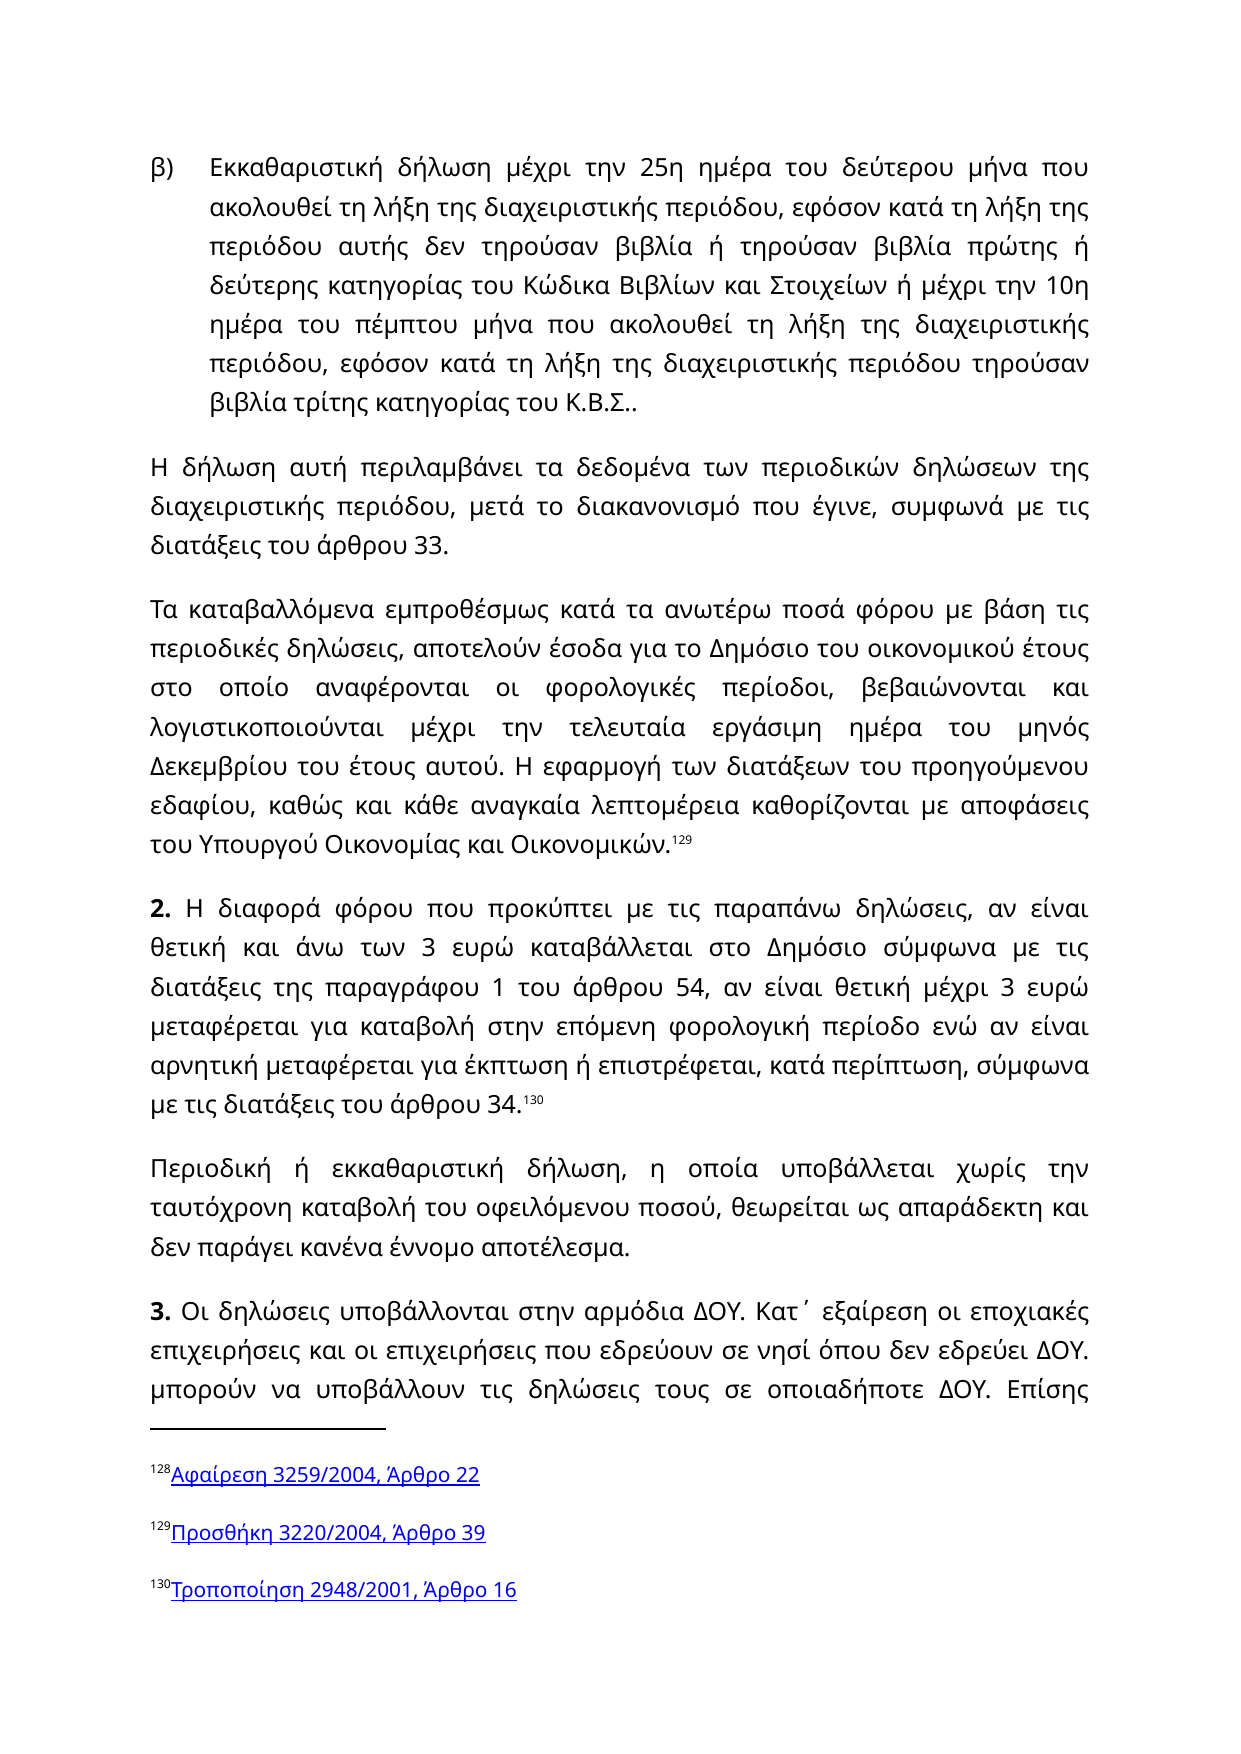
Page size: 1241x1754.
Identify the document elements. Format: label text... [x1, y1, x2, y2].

text 3. Οι δηλώσεις υποβάλλονται στην αρμόδια ΔΟΥ. Κατ΄ εξαίρεση οι εποχιακές επιχειρήσεις και οι επιχειρήσεις που εδρεύουν σε νησί όπου δεν εδρεύει ΔΟΥ. μπορούν να υποβάλλουν τις δηλώσεις τους σε οποιαδήποτε ΔΟΥ. Επίσης [150, 1293, 1090, 1406]
text Τροποποίηση 2948/2001, Άρθρο 16 [150, 1576, 1090, 1604]
text Η δήλωση αυτή περιλαμβάνει τα δεδομένα των περιοδικών δηλώσεων της διαχειριστικής περιόδου, μετά το διακανονισμό που έγινε, συμφωνά με τις διατάξεις του άρθρου 33. [150, 449, 1090, 562]
list β) Εκκαθαριστική δήλωση μέχρι την 25η ημέρα του δεύτερου μήνα που ακολουθεί τη λήξη της διαχειριστικής περιόδου, εφόσον κατά τη λήξη της περιόδου αυτής δεν τηρούσαν βιβλία ή τηρούσαν βιβλία πρώτης ή δεύτερης κατηγορίας του Κώδικα Βιβλίων και Στοιχείων ή μέχρι την 10η ημέρα του πέμπτου μήνα που ακολουθεί τη λήξη της διαχειριστικής περιόδου, εφόσον κατά τη λήξη της διαχειριστικής περιόδου τηρούσαν βιβλία τρίτης κατηγορίας του Κ.Β.Σ.. [150, 150, 1090, 419]
text Περιοδική ή εκκαθαριστική δήλωση, η οποία υποβάλλεται χωρίς την ταυτόχρονη καταβολή του οφειλόμενου ποσού, θεωρείται ως απαράδεκτη και δεν παράγει κανένα έννομο αποτέλεσμα. [150, 1151, 1090, 1263]
text Τα καταβαλλόμενα εμπροθέσμως κατά τα ανωτέρω ποσά φόρου με βάση τις περιοδικές δηλώσεις, αποτελούν έσοδα για το Δημόσιο του οικονομικού έτους στο οποίο αναφέρονται οι φορολογικές περίοδοι, βεβαιώνονται και λογιστικοποιούνται μέχρι την τελευταία εργάσιμη ημέρα του μηνός Δεκεμβρίου του έτους αυτού. Η εφαρμογή των διατάξεων του προηγούμενου εδαφίου, καθώς και κάθε αναγκαία λεπτομέρεια καθορίζονται με αποφάσεις του Υπουργού Οικονομίας και Οικονομικών. [150, 592, 1090, 861]
text 2. Η διαφορά φόρου που προκύπτει με τις παραπάνω δηλώσεις, αν είναι θετική και άνω των 3 ευρώ καταβάλλεται στο Δημόσιο σύμφωνα με τις διατάξεις της παραγράφου 1 του άρθρου 54, αν είναι θετική μέχρι 3 ευρώ μεταφέρεται για καταβολή στην επόμενη φορολογική περίοδο ενώ αν είναι αρνητική μεταφέρεται για έκπτωση ή επιστρέφεται, κατά περίπτωση, σύμφωνα με τις διατάξεις του άρθρου 34. [150, 891, 1090, 1121]
text Προσθήκη 3220/2004, Άρθρο 39 [150, 1518, 1090, 1546]
text Αφαίρεση 3259/2004, Άρθρο 22 [150, 1460, 1090, 1489]
